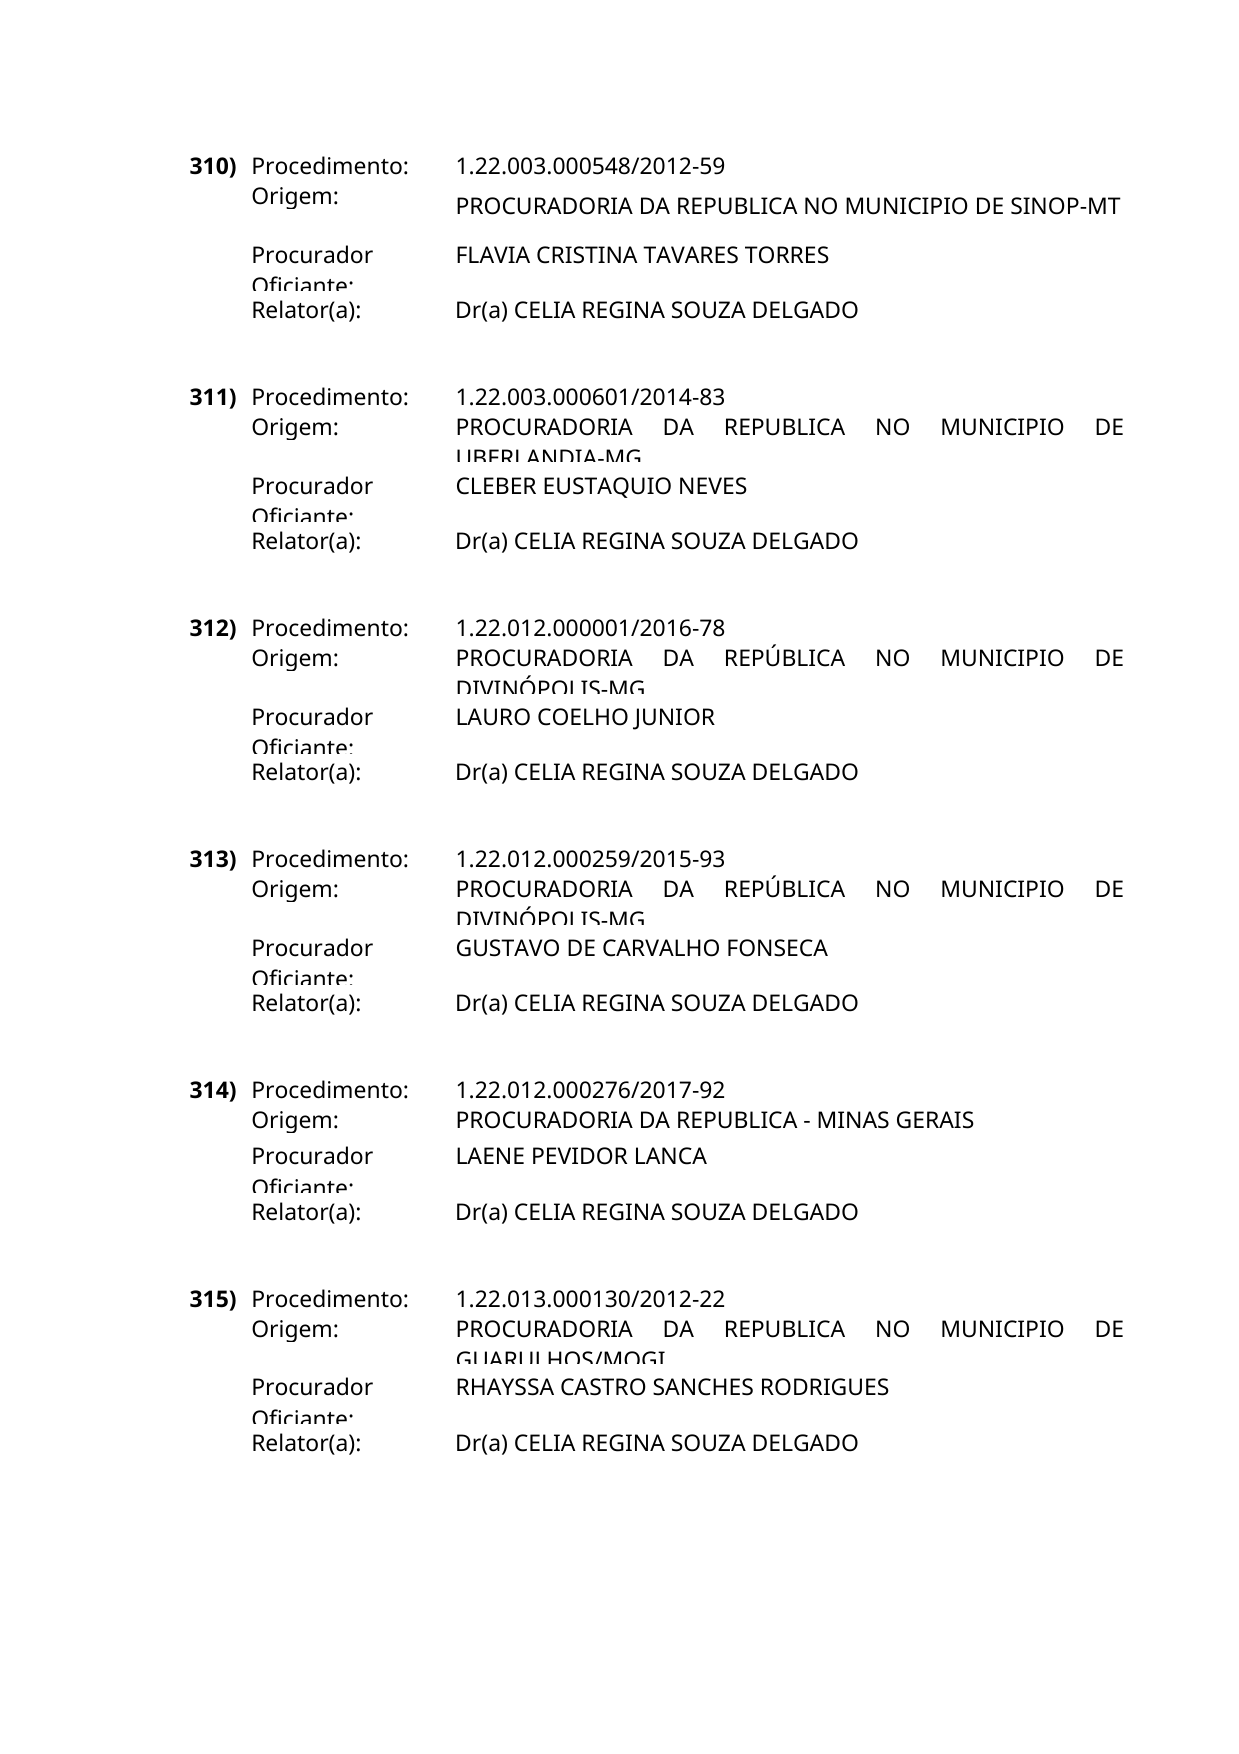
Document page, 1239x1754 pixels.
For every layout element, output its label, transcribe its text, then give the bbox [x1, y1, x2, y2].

table_cell [0, 411, 189, 439]
table_cell [189, 294, 251, 324]
table_cell [189, 1341, 251, 1364]
table_cell Procedimento: [251, 1283, 455, 1311]
table_cell [251, 1017, 455, 1074]
table_cell [0, 1196, 189, 1226]
table_cell [455, 1364, 1124, 1371]
table_cell [0, 239, 189, 289]
table_cell [0, 612, 189, 641]
table_cell Procedimento: [251, 1074, 455, 1103]
table_cell [251, 1364, 455, 1371]
table_cell [455, 924, 1124, 932]
table_cell [251, 231, 455, 238]
table_cell [1125, 324, 1239, 381]
table_header [189, 0, 251, 150]
table_cell [189, 987, 251, 1017]
table_cell [189, 555, 251, 612]
table_cell [455, 462, 1124, 469]
table_cell [1125, 1283, 1239, 1311]
table_cell [0, 671, 189, 693]
table_cell PROCURADORIA DA REPUBLICA - MINAS GERAIS [455, 1104, 1124, 1133]
table_cell [1125, 786, 1239, 843]
table_cell Procurador Oficiante: [251, 470, 455, 522]
table_cell [0, 1104, 189, 1133]
table_cell Origem: [251, 1104, 455, 1133]
table_header Relator(a): [251, 1427, 455, 1455]
table_cell [0, 1427, 189, 1457]
table_cell Procedimento: [251, 150, 455, 178]
table_cell [455, 786, 1124, 843]
table_cell [0, 1364, 189, 1371]
table_cell [189, 1104, 251, 1133]
table_cell [251, 693, 455, 701]
table_cell [251, 462, 455, 469]
table_cell [455, 1226, 1124, 1283]
table_cell [1125, 462, 1239, 469]
table_cell [0, 902, 189, 924]
table_cell PROCURADORIA DA REPUBLICA NO MUNICIPIO DE UBERLANDIA-MG [455, 411, 1124, 462]
table_cell [0, 209, 189, 231]
table_cell [189, 239, 251, 289]
table_header Relator(a): [251, 525, 455, 554]
table_header Dr(a) CELIA REGINA SOUZA DELGADO [455, 294, 1122, 323]
table_cell [189, 411, 251, 439]
table_header Dr(a) CELIA REGINA SOUZA DELGADO [455, 1427, 1122, 1455]
table_cell Procurador Oficiante: [251, 701, 455, 753]
table_cell [1125, 239, 1239, 289]
table_cell [0, 525, 189, 555]
table_cell [1125, 470, 1239, 521]
table_cell [0, 231, 189, 238]
table_cell [189, 1427, 251, 1457]
table_cell [1125, 902, 1239, 924]
table_cell [1125, 381, 1239, 409]
table_cell [189, 1017, 251, 1074]
table_cell 310) [189, 150, 251, 178]
table_header Dr(a) CELIA REGINA SOUZA DELGADO [455, 756, 1122, 785]
table_cell 312) [189, 612, 251, 641]
table_cell [189, 873, 251, 902]
table_header Dr(a) CELIA REGINA SOUZA DELGADO [455, 987, 1122, 1016]
table_cell Origem: [251, 873, 455, 902]
table_cell [0, 1371, 189, 1422]
table_cell [455, 1133, 1124, 1140]
table_header Dr(a) CELIA REGINA SOUZA DELGADO [455, 1196, 1122, 1224]
table_cell [0, 1313, 189, 1341]
table_cell [189, 1371, 251, 1422]
table_cell [189, 1364, 251, 1371]
table_cell [1125, 932, 1239, 983]
table_cell Origem: [251, 1313, 455, 1341]
table_cell [251, 1133, 455, 1140]
table_cell Origem: [251, 180, 455, 208]
table_cell [189, 324, 251, 381]
table_cell Procedimento: [251, 381, 455, 409]
table_cell LAENE PEVIDOR LANCA [455, 1140, 1124, 1191]
table_cell [251, 786, 455, 843]
table_cell 1.22.012.000259/2015-93 [455, 843, 1124, 872]
table_cell [1125, 1104, 1239, 1133]
table_cell Procedimento: [251, 612, 455, 641]
table_cell [1125, 873, 1239, 902]
table_header Dr(a) CELIA REGINA SOUZA DELGADO [455, 525, 1122, 554]
table_cell [0, 462, 189, 469]
table_cell RHAYSSA CASTRO SANCHES RODRIGUES [455, 1371, 1124, 1422]
table_cell [1125, 1140, 1239, 1191]
table_cell [0, 1341, 189, 1364]
table_header Relator(a): [251, 756, 455, 785]
table_cell [455, 324, 1124, 381]
table_header [0, 0, 189, 150]
table_cell [251, 209, 455, 231]
table_cell LAURO COELHO JUNIOR [455, 701, 1124, 752]
table_cell [189, 701, 251, 752]
table_header [251, 0, 455, 150]
table_cell [0, 381, 189, 409]
table_cell [455, 1017, 1124, 1074]
table_cell 1.22.003.000548/2012-59 [455, 150, 1124, 178]
table_cell [1125, 525, 1239, 555]
table_cell [251, 902, 455, 924]
table_cell [189, 786, 251, 843]
table_cell [189, 1133, 251, 1140]
table_cell [189, 1226, 251, 1283]
table_cell [1125, 924, 1239, 932]
table_cell [455, 231, 1124, 238]
table_cell [189, 756, 251, 786]
table_cell 1.22.012.000276/2017-92 [455, 1074, 1124, 1103]
table_cell [0, 150, 189, 178]
table_cell [1125, 1371, 1239, 1422]
table_cell PROCURADORIA DA REPÚBLICA NO MUNICIPIO DE DIVINÓPOLIS-MG [455, 642, 1124, 693]
table_cell Procurador Oficiante: [251, 1371, 455, 1424]
table_cell [189, 180, 251, 208]
table_cell [189, 470, 251, 521]
table_cell 1.22.003.000601/2014-83 [455, 381, 1124, 409]
table_cell Origem: [251, 411, 455, 439]
table_cell [189, 440, 251, 462]
table_cell [0, 1017, 189, 1074]
table_cell [1125, 701, 1239, 752]
table_cell [251, 440, 455, 462]
table_cell PROCURADORIA DA REPUBLICA NO MUNICIPIO DE GUARULHOS/MOGI [455, 1313, 1124, 1364]
table_cell [1125, 150, 1239, 178]
table_cell [1125, 693, 1239, 701]
table_cell PROCURADORIA DA REPUBLICA NO MUNICIPIO DE SINOP-MT [455, 180, 1124, 231]
table_cell [189, 902, 251, 924]
table_cell [0, 987, 189, 1017]
table_cell [0, 642, 189, 671]
table_cell [1125, 756, 1239, 786]
table_cell [0, 693, 189, 701]
table_cell Procedimento: [251, 843, 455, 872]
table_cell [1125, 1133, 1239, 1140]
table_cell [251, 1226, 455, 1283]
table_cell [1125, 1313, 1239, 1341]
table_cell 1.22.013.000130/2012-22 [455, 1283, 1124, 1311]
table_cell [251, 555, 455, 612]
table_cell [0, 756, 189, 786]
table_cell [0, 1283, 189, 1311]
table_cell [0, 932, 189, 983]
table_cell [189, 642, 251, 671]
table_cell [251, 671, 455, 693]
table_cell [0, 440, 189, 462]
table_cell [0, 843, 189, 872]
table_cell [0, 786, 189, 843]
table_cell [1125, 1226, 1239, 1283]
table_cell [0, 1140, 189, 1191]
table_cell [1125, 671, 1239, 693]
table_cell [0, 924, 189, 932]
table_cell [1125, 209, 1239, 231]
table_cell [455, 693, 1124, 701]
table_cell [1125, 1364, 1239, 1371]
table_cell CLEBER EUSTAQUIO NEVES [455, 470, 1124, 521]
table_cell Procurador Oficiante: [251, 1140, 455, 1193]
table_cell [251, 1341, 455, 1364]
table_header [455, 0, 1124, 150]
table_header Relator(a): [251, 1196, 455, 1224]
table_cell Origem: [251, 642, 455, 671]
table_cell [1125, 1427, 1239, 1457]
table_cell PROCURADORIA DA REPÚBLICA NO MUNICIPIO DE DIVINÓPOLIS-MG [455, 873, 1124, 924]
table_cell [189, 932, 251, 983]
table_cell [1125, 1074, 1239, 1103]
table_cell [189, 693, 251, 701]
table_cell [0, 1226, 189, 1283]
table_cell [189, 1313, 251, 1341]
table_header Relator(a): [251, 987, 455, 1016]
table_cell 315) [189, 1283, 251, 1311]
table_cell [1125, 987, 1239, 1017]
table_cell [0, 873, 189, 902]
table_cell [189, 462, 251, 469]
table_cell [1125, 1341, 1239, 1364]
table_cell [189, 924, 251, 932]
table_cell FLAVIA CRISTINA TAVARES TORRES [455, 239, 1124, 289]
table_cell [189, 525, 251, 555]
table_header Relator(a): [251, 294, 455, 323]
table_cell 314) [189, 1074, 251, 1103]
table_cell [1125, 231, 1239, 238]
table_cell [0, 1133, 189, 1140]
table_cell [1125, 555, 1239, 612]
table_cell [0, 470, 189, 521]
table_cell GUSTAVO DE CARVALHO FONSECA [455, 932, 1124, 983]
table_cell [251, 924, 455, 932]
table_cell 311) [189, 381, 251, 409]
table_cell [251, 324, 455, 381]
table_cell [1125, 411, 1239, 439]
table_cell [0, 1074, 189, 1103]
table_cell Procurador Oficiante: [251, 239, 455, 291]
table_cell [0, 180, 189, 208]
table_cell 313) [189, 843, 251, 872]
table_cell [0, 294, 189, 324]
table_header [1125, 0, 1239, 150]
table_cell [1125, 1196, 1239, 1226]
table_cell 1.22.012.000001/2016-78 [455, 612, 1124, 641]
table_cell [1125, 440, 1239, 462]
table_cell [1125, 180, 1239, 208]
table_cell [189, 231, 251, 238]
table_cell [455, 555, 1124, 612]
table_cell [1125, 1017, 1239, 1074]
table_cell [189, 209, 251, 231]
table_cell [0, 701, 189, 752]
table_cell Procurador Oficiante: [251, 932, 455, 984]
table_cell [1125, 642, 1239, 671]
table_cell [0, 555, 189, 612]
table_cell [1125, 843, 1239, 872]
table_cell [1125, 294, 1239, 324]
table_cell [189, 1140, 251, 1191]
table_cell [189, 671, 251, 693]
table_cell [0, 324, 189, 381]
table_cell [1125, 612, 1239, 641]
table_cell [189, 1196, 251, 1226]
